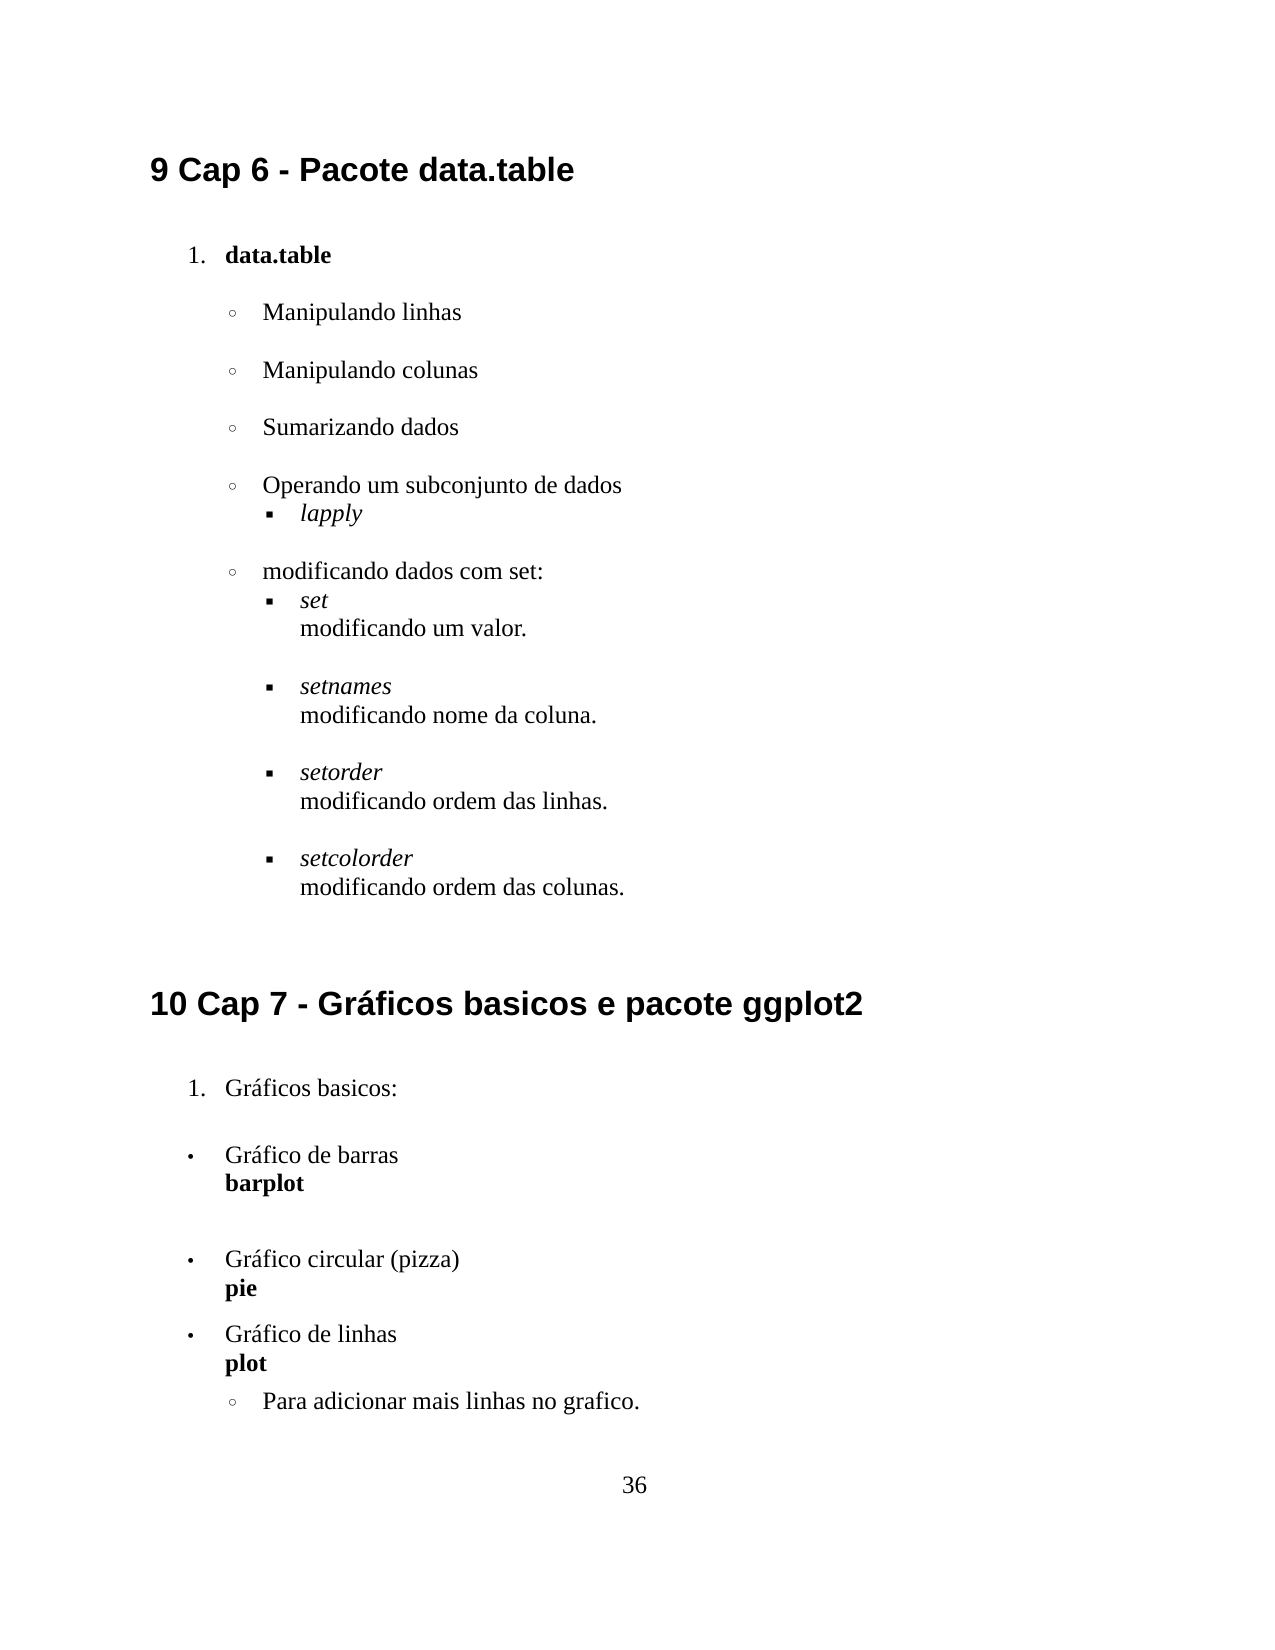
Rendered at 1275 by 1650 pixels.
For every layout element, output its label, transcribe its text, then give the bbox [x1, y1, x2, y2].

list modificando dados com set: [225, 556, 1125, 585]
list Operando um subconjunto de dados [225, 470, 1125, 498]
list setorder modificando ordem das linhas. [262, 757, 1125, 843]
list data.table [187, 240, 1125, 297]
list Gráficos basicos: [187, 1073, 1125, 1131]
list Gráfico circular (pizza) pie [187, 1244, 1125, 1301]
list Gráfico de linhas plot [187, 1319, 1125, 1377]
list Gráfico de barras barplot [187, 1140, 1125, 1226]
list Para adicionar mais linhas no grafico. [225, 1386, 1125, 1414]
list set modificando um valor. [262, 585, 1125, 671]
list Manipulando linhas [225, 297, 1125, 355]
list lapply [262, 498, 1125, 556]
subtitle 9 Cap 6 - Pacote data.table [150, 150, 1125, 227]
subtitle 10 Cap 7 - Gráficos basicos e pacote ggplot2 [150, 983, 1125, 1061]
list setcolorder modificando ordem das colunas. [262, 843, 1125, 930]
list setnames modificando nome da coluna. [262, 671, 1125, 757]
list Manipulando colunas [225, 355, 1125, 412]
list Sumarizando dados [225, 412, 1125, 470]
